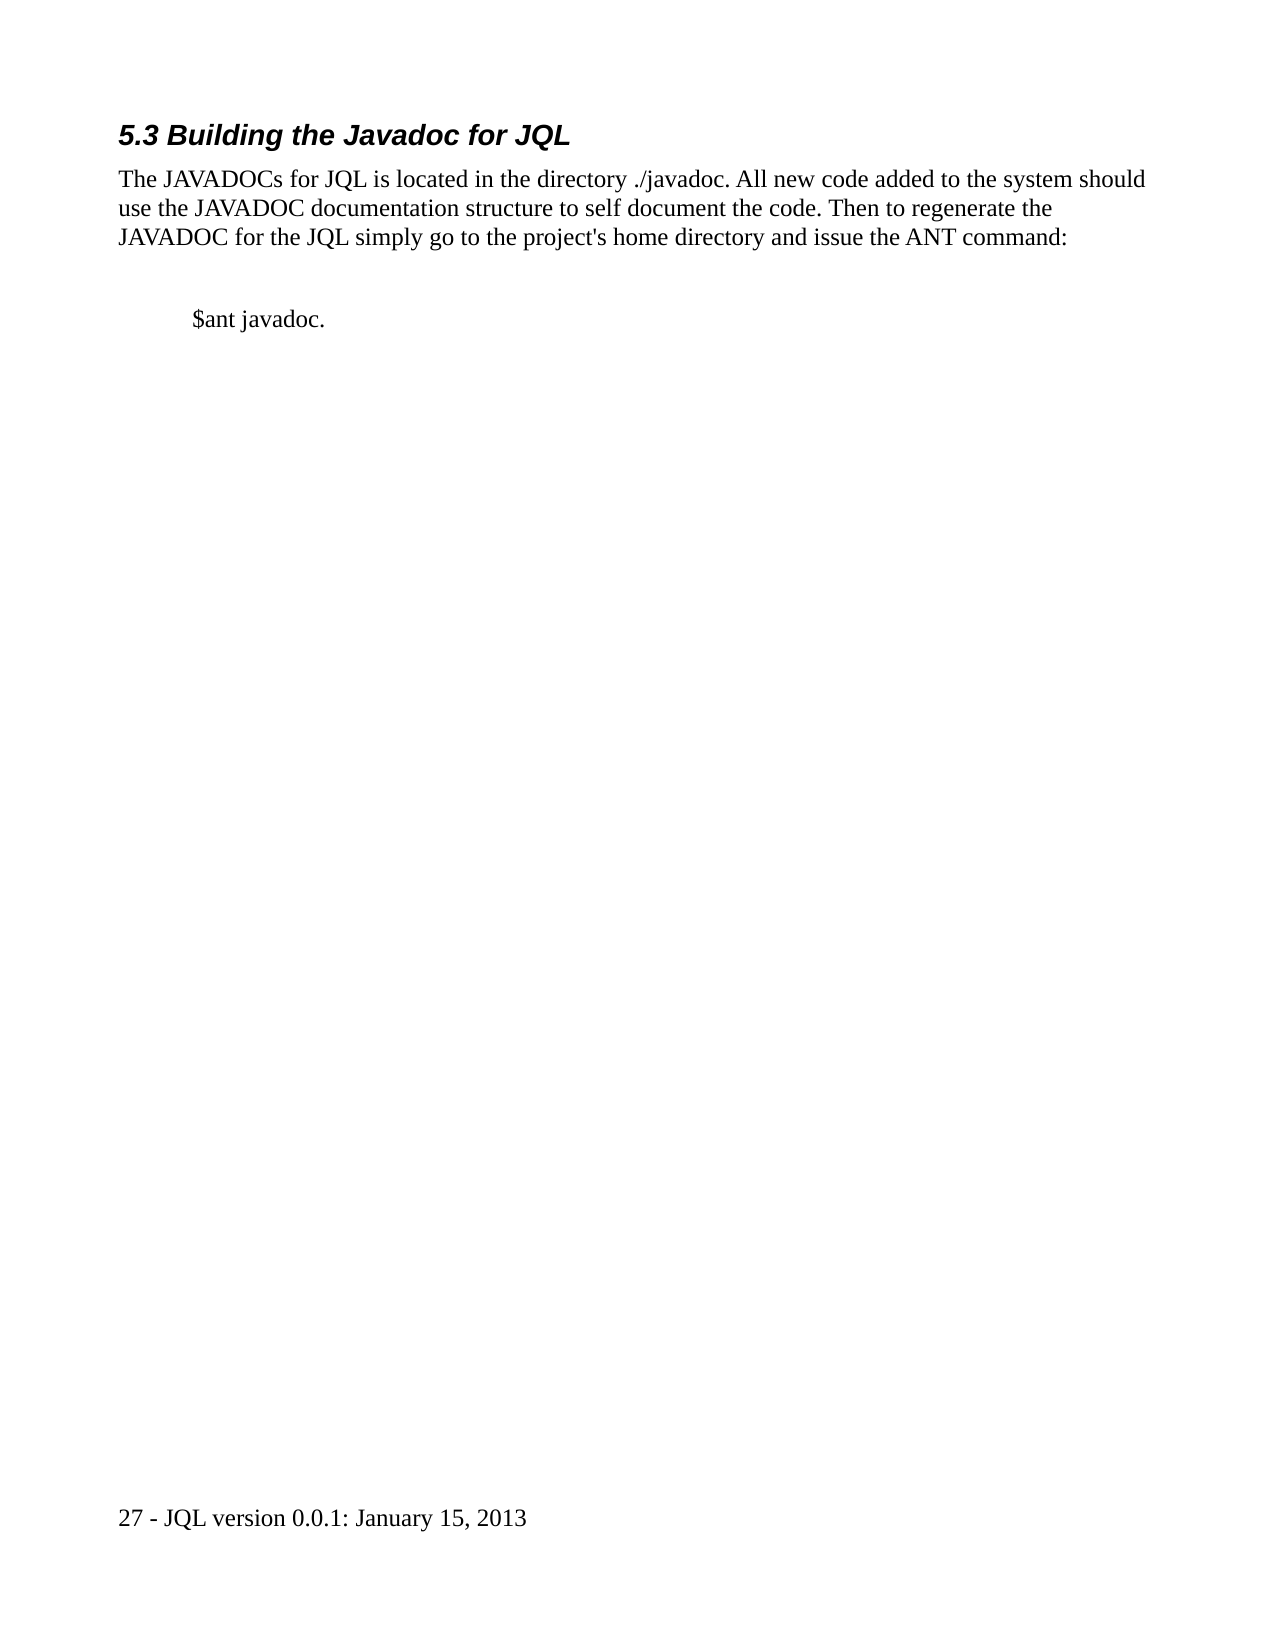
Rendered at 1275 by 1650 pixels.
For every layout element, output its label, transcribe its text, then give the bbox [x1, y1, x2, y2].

subtitle 5.3 Building the Javadoc for JQL [118, 118, 1157, 152]
text The JAVADOCs for JQL is located in the directory ./javadoc. All new code added to the system should use the JAVADOC documentation structure to self document the code. Then to regenerate the JAVADOC for the JQL simply go to the project's home directory and issue the ANT command: [118, 164, 1157, 250]
text $ant javadoc. [118, 304, 1157, 333]
